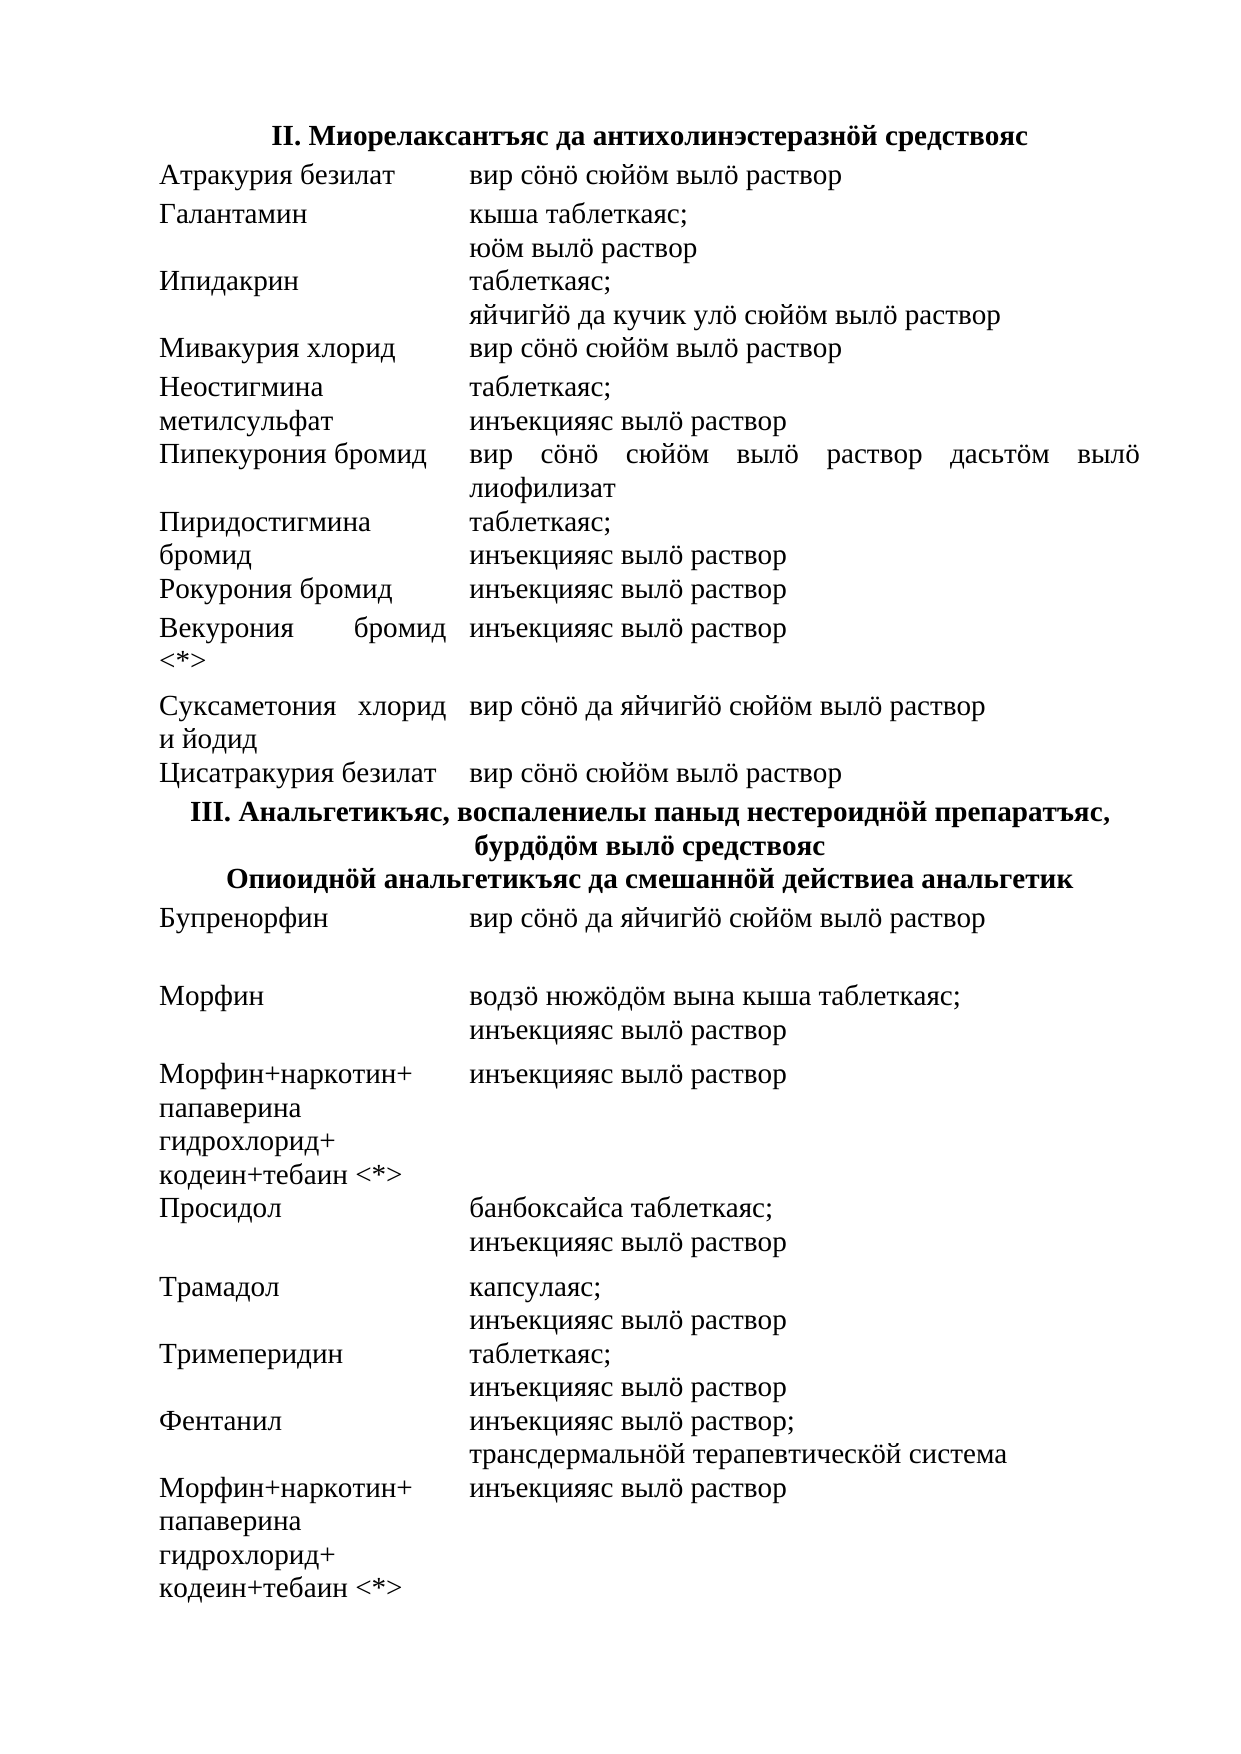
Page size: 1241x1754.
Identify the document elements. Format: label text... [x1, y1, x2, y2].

table_cell Просидол [148, 1191, 458, 1269]
table_cell банбоксайса таблеткаяс; инъекцияяс вылö раствор [458, 1191, 1152, 1269]
table_cell кыша таблеткаяс; юöм вылö раствор [458, 196, 1152, 263]
table_cell инъекцияяс вылö раствор [458, 1470, 1152, 1604]
table_cell Пипекурония бромид [148, 437, 458, 504]
table_cell [1152, 688, 1179, 755]
table_cell [1152, 370, 1179, 437]
table_cell водзö нюжöдöм вына кыша таблеткаяс; инъекцияяс вылö раствор [458, 978, 1152, 1056]
table_cell [1152, 1470, 1179, 1604]
table_cell Морфин [148, 978, 458, 1056]
table_cell [1152, 263, 1179, 330]
table_cell инъекцияяс вылö раствор; трансдермальнöй терапевтическöй система [458, 1403, 1152, 1470]
table_cell Опиоиднöй анальгетикъяс да смешаннöй действиеа анальгетик [148, 861, 1152, 900]
table_cell вир сöнö сюйöм вылö раствор [458, 157, 1152, 196]
table_cell Тримеперидин [148, 1336, 458, 1403]
table_cell капсулаяс; инъекцияяс вылö раствор [458, 1269, 1152, 1336]
table_cell Ипидакрин [148, 263, 458, 330]
table_cell Цисатракурия безилат [148, 755, 458, 794]
table_cell Пиридостигмина бромид [148, 504, 458, 571]
table_cell Рокурония бромид [148, 571, 458, 610]
table_cell Суксаметония хлорид и йодид [148, 688, 458, 755]
table_cell [1152, 1191, 1179, 1269]
table_cell Фентанил [148, 1403, 458, 1470]
table_cell [1152, 118, 1179, 157]
table_cell [1152, 157, 1179, 196]
table_cell [1152, 504, 1179, 571]
table_cell вир сöнö сюйöм вылö раствор дасьтöм вылö лиофилизат [458, 437, 1152, 504]
table_cell [1152, 437, 1179, 504]
table_cell [1152, 1269, 1179, 1336]
table_cell Трамадол [148, 1269, 458, 1336]
table_cell таблеткаяс; яйчигйö да кучик улö сюйöм вылö раствор [458, 263, 1152, 330]
table_cell II. Миорелаксантъяс да антихолинэстеразнöй средствояс [148, 118, 1152, 157]
table_cell вир сöнö да яйчигйö сюйöм вылö раствор [458, 900, 1152, 978]
table_cell Векурония бромид <*> [148, 610, 458, 688]
table_cell таблеткаяс; инъекцияяс вылö раствор [458, 370, 1152, 437]
table_cell инъекцияяс вылö раствор [458, 571, 1152, 610]
table_cell Морфин+наркотин+ папаверина гидрохлорид+ кодеин+тебаин <*> [148, 1056, 458, 1191]
table_cell III. Анальгетикъяс, воспалениелы паныд нестероиднöй препаратъяс, бурдöдöм вылö средствояс [148, 794, 1152, 861]
table_cell [1152, 978, 1179, 1056]
table_cell [1152, 755, 1179, 794]
table_cell [1152, 900, 1179, 978]
table_cell [1152, 196, 1179, 263]
table_cell Неостигмина метилсульфат [148, 370, 458, 437]
table_cell [1152, 861, 1179, 900]
table_cell Мивакурия хлорид [148, 330, 458, 369]
table_cell Галантамин [148, 196, 458, 263]
table_cell Морфин+наркотин+ папаверина гидрохлорид+ кодеин+тебаин <*> [148, 1470, 458, 1604]
table_cell Атракурия безилат [148, 157, 458, 196]
table_cell [1152, 610, 1179, 688]
table_cell вир сöнö сюйöм вылö раствор [458, 755, 1152, 794]
table_cell инъекцияяс вылö раствор [458, 610, 1152, 688]
table_cell [1152, 1336, 1179, 1403]
table_cell [1152, 1056, 1179, 1191]
table_cell [1152, 571, 1179, 610]
table_cell таблеткаяс; инъекцияяс вылö раствор [458, 504, 1152, 571]
table_cell таблеткаяс; инъекцияяс вылö раствор [458, 1336, 1152, 1403]
table_cell вир сöнö да яйчигйö сюйöм вылö раствор [458, 688, 1152, 755]
table_cell Бупренорфин [148, 900, 458, 978]
table_cell [1152, 794, 1179, 861]
table_cell вир сöнö сюйöм вылö раствор [458, 330, 1152, 369]
table_cell [1152, 330, 1179, 369]
table_cell инъекцияяс вылö раствор [458, 1056, 1152, 1191]
table_cell [1152, 1403, 1179, 1470]
